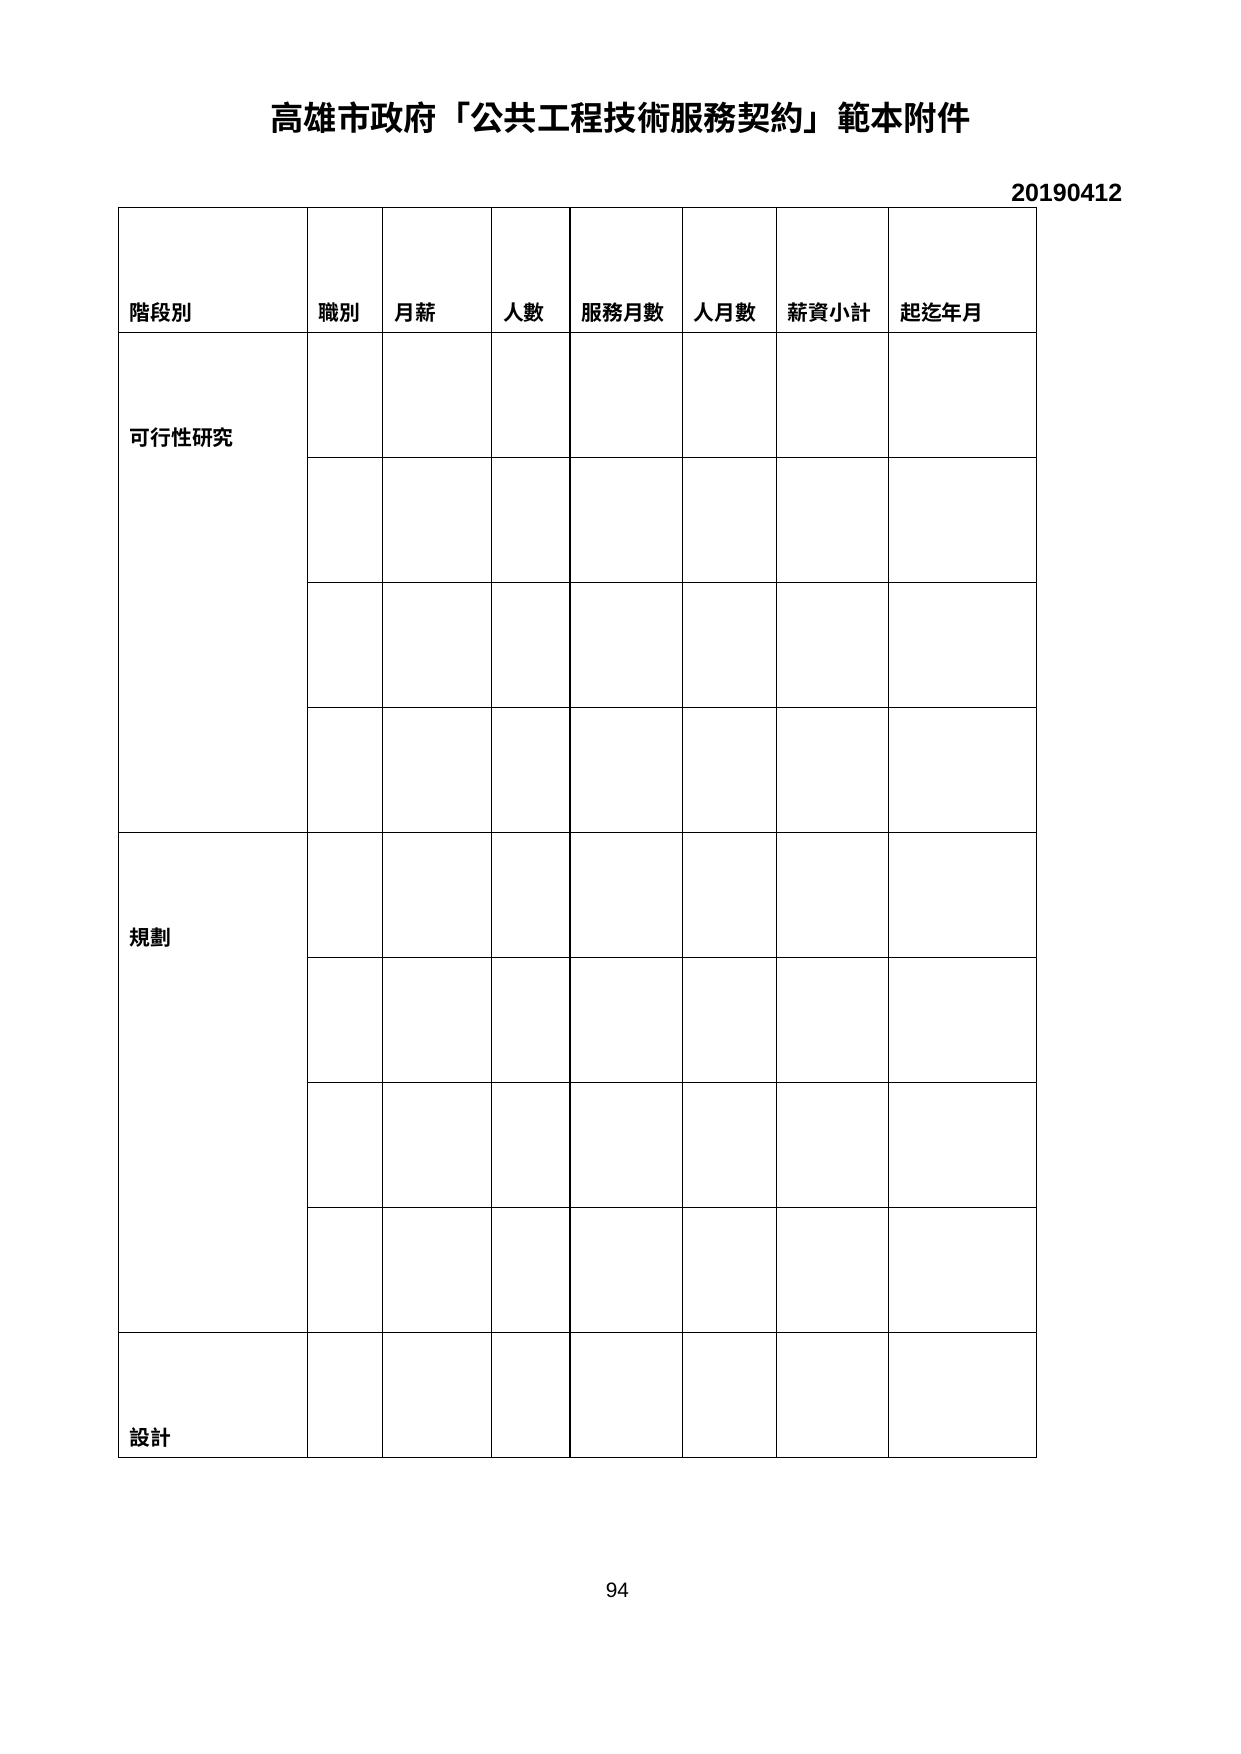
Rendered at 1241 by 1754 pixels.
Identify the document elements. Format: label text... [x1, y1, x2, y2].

table_cell [683, 1333, 776, 1457]
table_header 階段別 [119, 208, 307, 332]
table_cell [492, 1208, 569, 1332]
table_cell [777, 958, 888, 1082]
table_cell [889, 458, 1036, 582]
table_cell [492, 583, 569, 707]
table_cell [889, 958, 1036, 1082]
table_cell [777, 583, 888, 707]
table_header 月薪 [383, 208, 491, 332]
table_cell [683, 1208, 776, 1332]
table_cell [492, 958, 569, 1082]
table_cell [308, 333, 382, 457]
table_cell 規劃 [119, 833, 307, 1332]
table_cell [383, 333, 491, 457]
table_cell [889, 583, 1036, 707]
table_cell [571, 333, 682, 457]
table_cell [308, 1333, 382, 1457]
table_cell [492, 333, 569, 457]
table_cell [308, 1083, 382, 1207]
table_header 起迄年月 [889, 208, 1036, 332]
table_cell [492, 1083, 569, 1207]
table_header 人數 [492, 208, 569, 332]
table_cell [383, 958, 491, 1082]
table_cell [492, 708, 569, 832]
table_cell [683, 583, 776, 707]
table_cell [308, 458, 382, 582]
table_cell [571, 458, 682, 582]
table_cell [683, 1083, 776, 1207]
table_cell [683, 958, 776, 1082]
table_cell [383, 1208, 491, 1332]
table_cell [492, 1333, 569, 1457]
table_cell [308, 1208, 382, 1332]
table_cell [383, 1333, 491, 1457]
table_header 人月數 [683, 208, 776, 332]
table_cell [777, 1333, 888, 1457]
table_cell [889, 833, 1036, 957]
table_cell [777, 1208, 888, 1332]
table_header 服務月數 [571, 208, 682, 332]
table_cell 可行性研究 [119, 333, 307, 832]
table_cell [683, 708, 776, 832]
table_cell [308, 833, 382, 957]
table_cell [777, 833, 888, 957]
table_cell [683, 458, 776, 582]
table_cell [683, 833, 776, 957]
table_cell [571, 833, 682, 957]
table_cell [383, 708, 491, 832]
table_cell [308, 708, 382, 832]
table_cell [889, 1083, 1036, 1207]
table_cell [571, 583, 682, 707]
table_cell [383, 458, 491, 582]
table_cell [683, 333, 776, 457]
table_cell [571, 1083, 682, 1207]
table_cell [383, 833, 491, 957]
table_cell [571, 708, 682, 832]
table_cell [777, 333, 888, 457]
table_cell [383, 1083, 491, 1207]
table_cell [492, 458, 569, 582]
table_cell [492, 833, 569, 957]
table_cell [777, 1083, 888, 1207]
table_cell [308, 958, 382, 1082]
table_cell [383, 583, 491, 707]
table_cell [777, 708, 888, 832]
table_cell [889, 1208, 1036, 1332]
table_cell [571, 1208, 682, 1332]
table_cell [308, 583, 382, 707]
table_cell [889, 1333, 1036, 1457]
table_cell [889, 333, 1036, 457]
table_cell [777, 458, 888, 582]
table_cell [571, 958, 682, 1082]
table_header 薪資小計 [777, 208, 888, 332]
table_cell 設計 [119, 1333, 307, 1457]
table_header 職別 [308, 208, 382, 332]
table_cell [889, 708, 1036, 832]
table_cell [571, 1333, 682, 1457]
